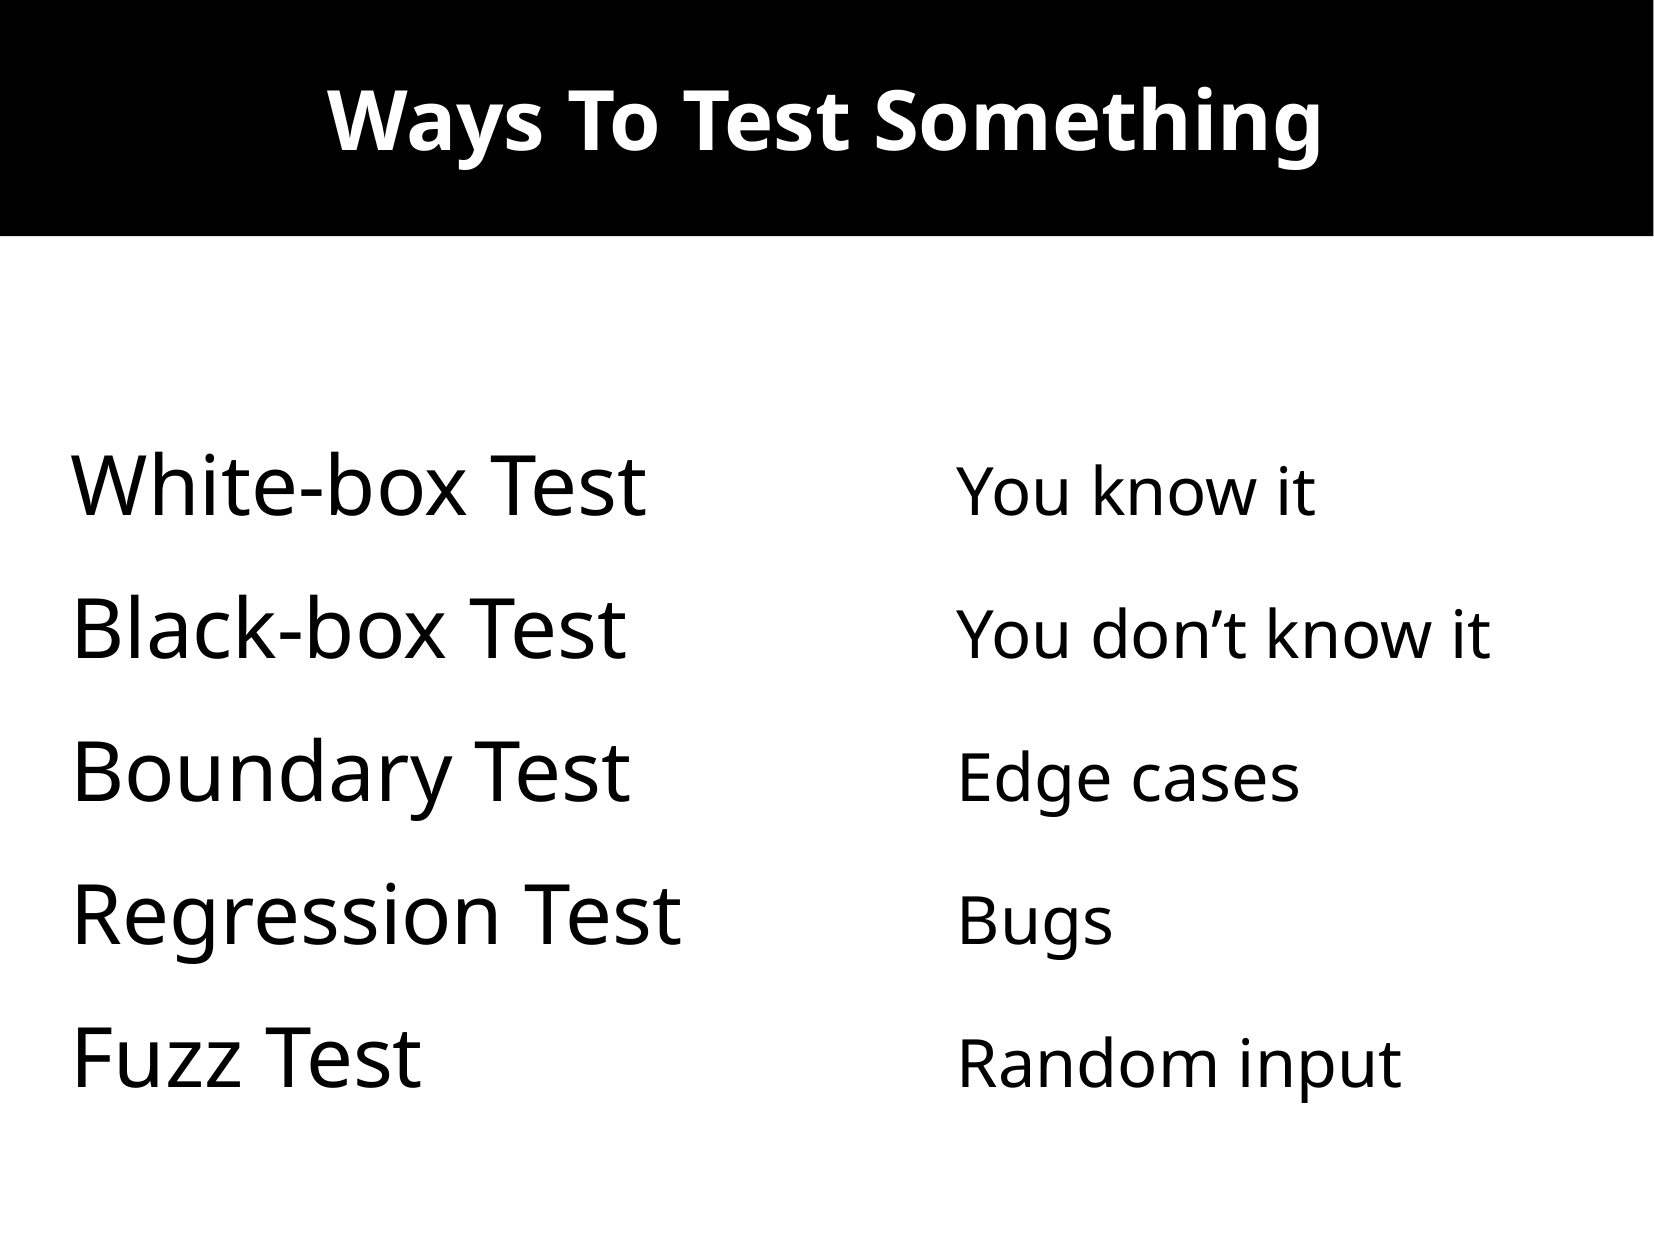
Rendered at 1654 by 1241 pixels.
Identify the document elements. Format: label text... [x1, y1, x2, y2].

text_box White-box Test You know it Black-box Test You don’t know it Boundary Test Edge cases Regression Test Bugs Fuzz Test Random input [70, 283, 1654, 1241]
subtitle Ways To Test Something [0, 0, 1654, 237]
